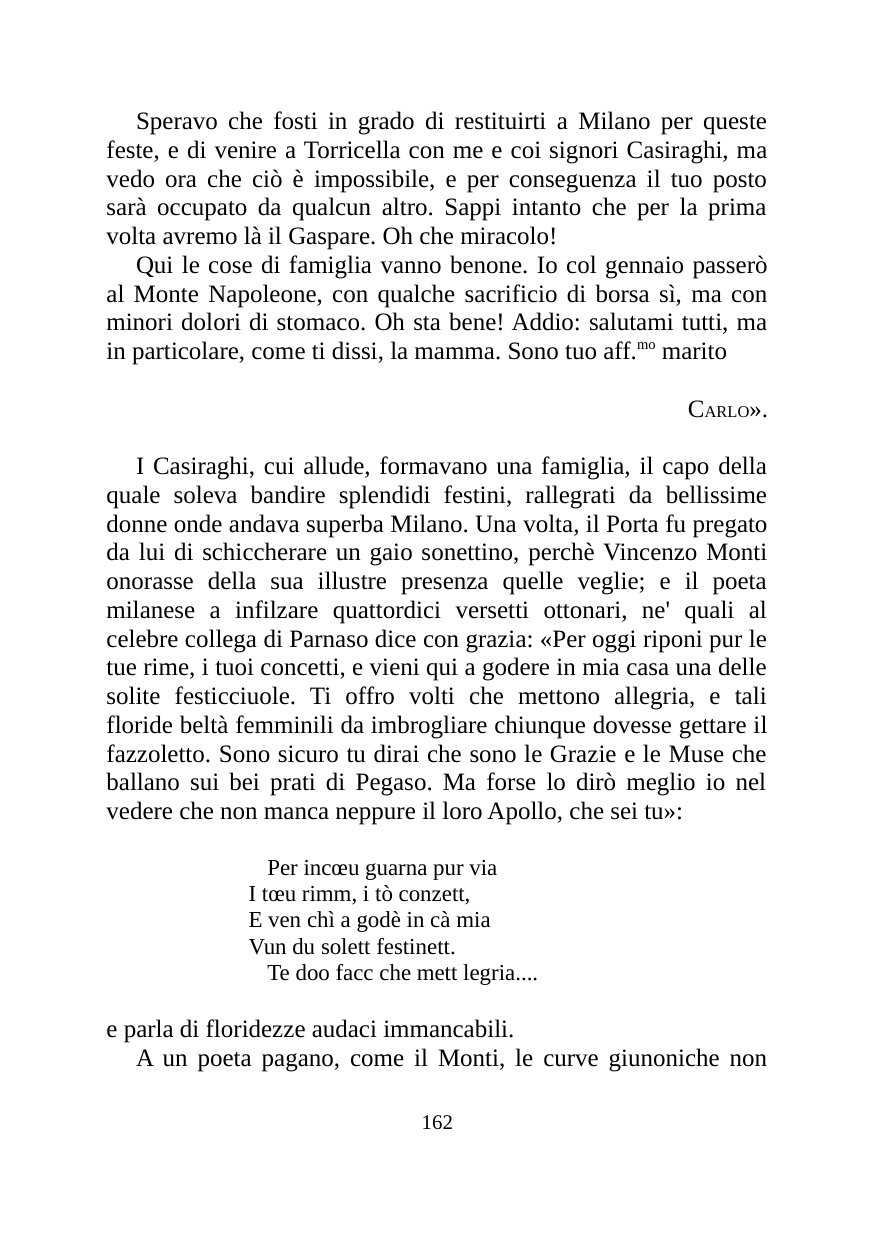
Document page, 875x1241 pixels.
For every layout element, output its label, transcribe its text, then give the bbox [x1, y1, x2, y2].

text E ven chì a godè in cà mia [219, 906, 768, 933]
text A un poeta pagano, come il Monti, le curve giunoniche non [106, 1043, 768, 1072]
text Per incœu guarna pur via [237, 854, 768, 880]
text Carlo». [106, 394, 768, 422]
text I tœu rimm, i tò conzett, [219, 880, 768, 906]
text Te doo facc che mett legria.... [237, 959, 768, 986]
text Qui le cose di famiglia vanno benone. Io col gennaio passerò al Monte Napoleone, con qualche sacrificio di borsa sì, ma con minori dolori di stomaco. Oh sta bene! Addio: salutami tutti, ma in particolare, come ti dissi, la mamma. Sono tuo aff.mo marito [106, 250, 768, 365]
text I Casiraghi, cui allude, formavano una famiglia, il capo della quale soleva bandire splendidi festini, rallegrati da bellissime donne onde andava superba Milano. Una volta, il Porta fu pregato da lui di schiccherare un gaio sonettino, perchè Vincenzo Monti onorasse della sua illustre presenza quelle veglie; e il poeta milanese a infilzare quattordici versetti ottonari, ne' quali al celebre collega di Parnaso dice con grazia: «Per oggi riponi pur le tue rime, i tuoi concetti, e vieni qui a godere in mia casa una delle solite festicciuole. Ti offro volti che mettono allegria, e tali floride beltà femminili da imbrogliare chiunque dovesse gettare il fazzoletto. Sono sicuro tu dirai che sono le Grazie e le Muse che ballano sui bei prati di Pegaso. Ma forse lo dirò meglio io nel vedere che non manca neppure il loro Apollo, che sei tu»: [106, 451, 768, 825]
text e parla di floridezze audaci immancabili. [106, 1014, 768, 1043]
text Vun du solett festinett. [219, 933, 768, 959]
text Speravo che fosti in grado di restituirti a Milano per queste feste, e di venire a Torricella con me e coi signori Casiraghi, ma vedo ora che ciò è impossibile, e per conseguenza il tuo posto sarà occupato da qualcun altro. Sappi intanto che per la prima volta avremo là il Gaspare. Oh che miracolo! [106, 106, 768, 250]
